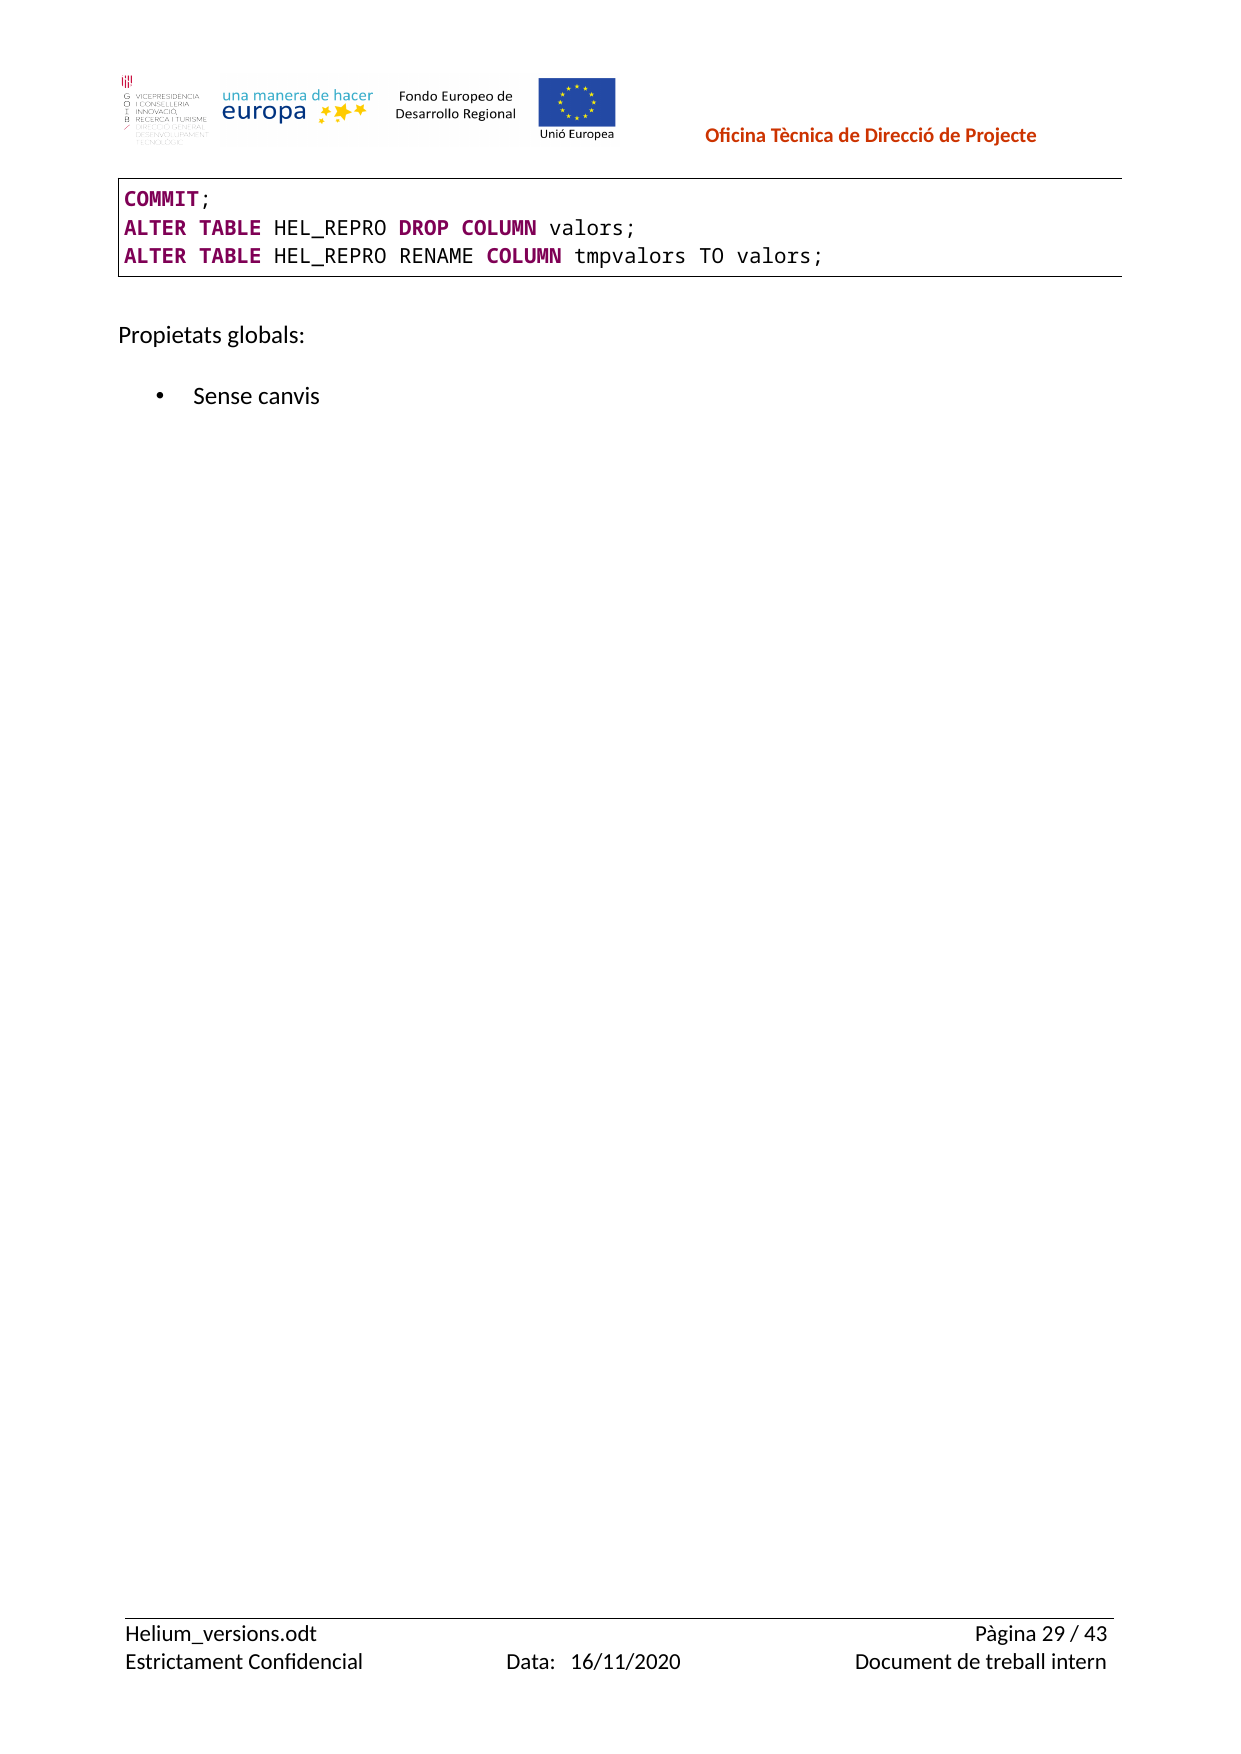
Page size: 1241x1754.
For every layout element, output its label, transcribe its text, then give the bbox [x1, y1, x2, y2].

list Sense canvis [156, 380, 1122, 411]
text Propietats globals: [118, 319, 1122, 349]
table_header COMMIT; ALTER TABLE HEL_REPRO DROP COLUMN valors; ALTER TABLE HEL_REPRO RENAME COLUMN tmpvalors TO valors; [119, 179, 1122, 276]
picture [118, 73, 213, 147]
picture [219, 73, 621, 147]
